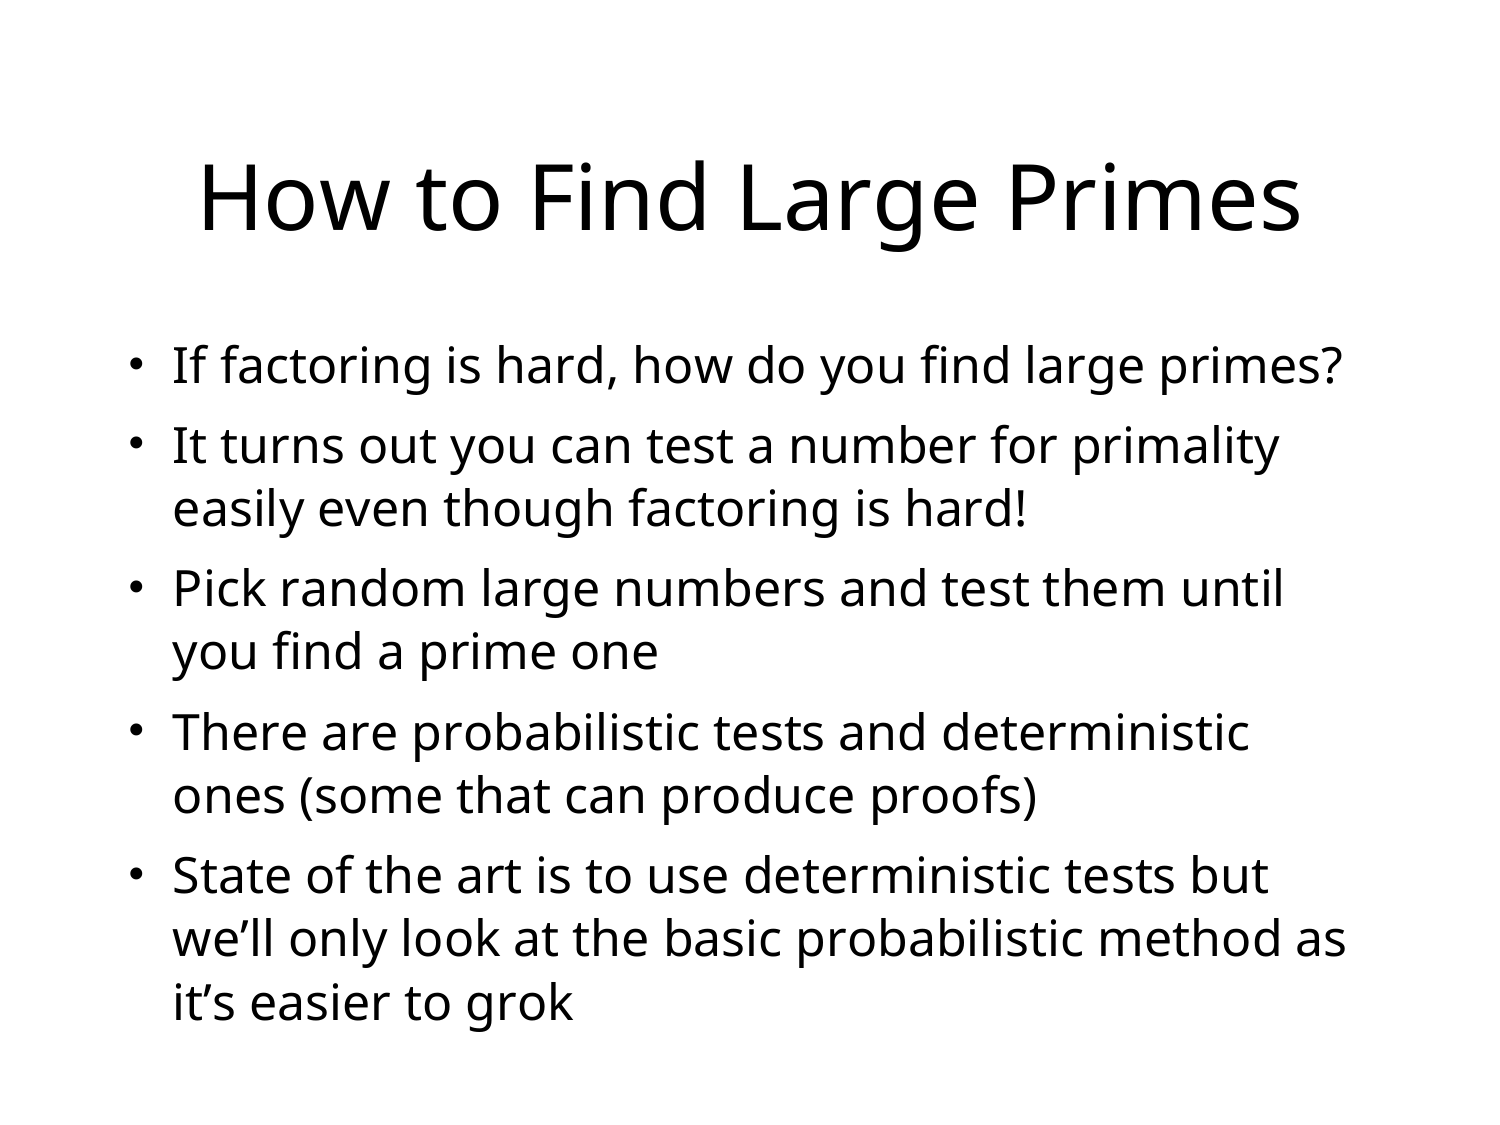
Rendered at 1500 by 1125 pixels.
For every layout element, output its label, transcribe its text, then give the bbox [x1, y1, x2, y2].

list If factoring is hard, how do you find large primes? It turns out you can test a number for primality easily even though factoring is hard! Pick random large numbers and test them until you find a prime one There are probabilistic tests and deterministic ones (some that can produce proofs) State of the art is to use deterministic tests but we’ll only look at the basic probabilistic method as it’s easier to grok [112, 324, 1388, 1043]
title How to Find Large Primes [112, 99, 1388, 288]
